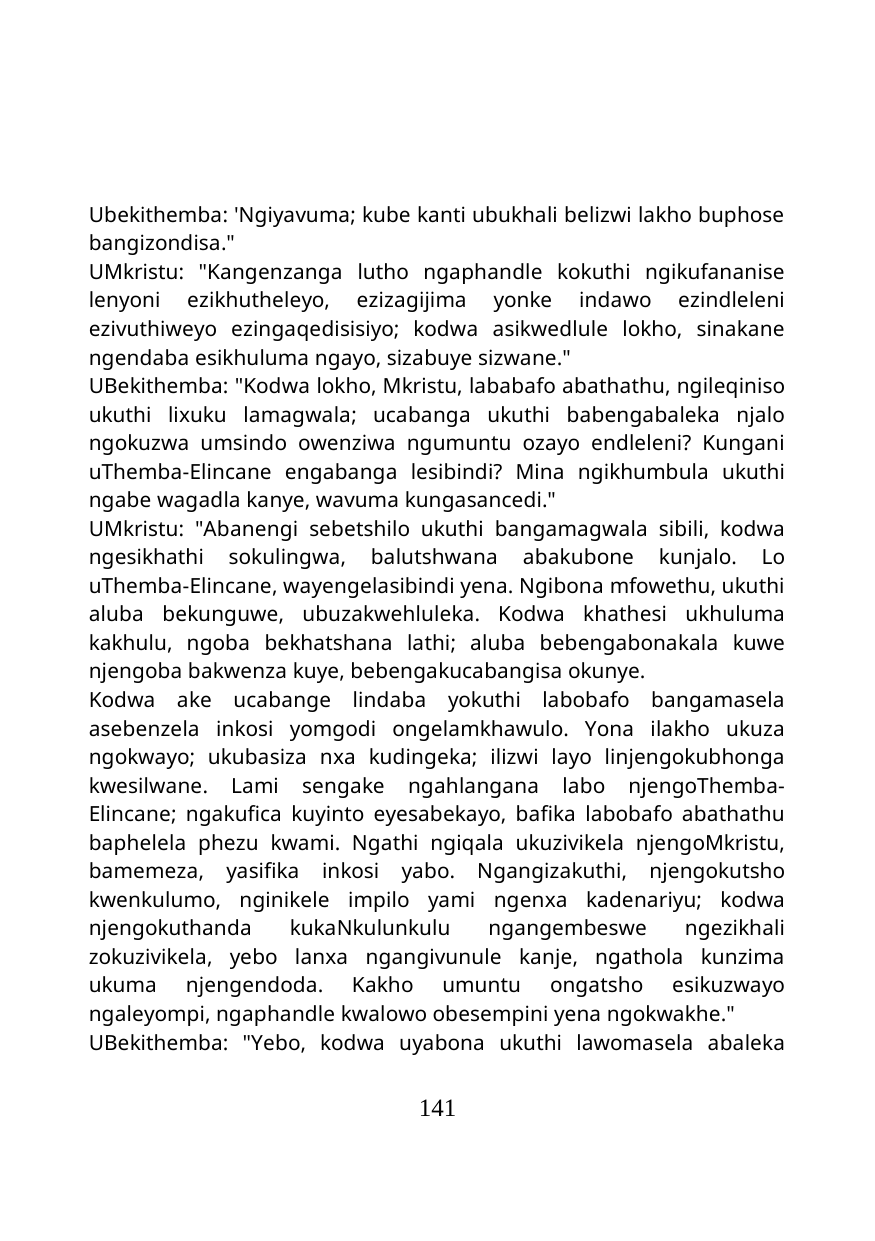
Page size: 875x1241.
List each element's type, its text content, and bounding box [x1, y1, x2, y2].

text Ubekithemba: 'Ngiyavuma; kube kanti ubukhali belizwi lakho buphose bangizondisa." [88, 200, 786, 257]
text UMkristu: "Abanengi sebetshilo ukuthi bangamagwala sibili, kodwa ngesikhathi sokulingwa, balutshwana abakubone kunjalo. Lo uThemba-Elincane, wayengelasibindi yena. Ngibona mfowethu, ukuthi aluba bekunguwe, ubuzakwehluleka. Kodwa khathesi ukhuluma kakhulu, ngoba bekhatshana lathi; aluba bebengabonakala kuwe njengoba bakwenza kuye, bebengakucabangisa okunye. [88, 514, 786, 685]
text UBekithemba: "Kodwa lokho, Mkristu, lababafo abathathu, ngileqiniso ukuthi lixuku lamagwala; ucabanga ukuthi babengabaleka njalo ngokuzwa umsindo owenziwa ngumuntu ozayo endleleni? Kungani uThemba-Elincane engabanga lesibindi? Mina ngikhumbula ukuthi ngabe wagadla kanye, wavuma kungasancedi." [88, 371, 786, 514]
text Kodwa ake ucabange lindaba yokuthi labobafo bangamasela asebenzela inkosi yomgodi ongelamkhawulo. Yona ilakho ukuza ngokwayo; ukubasiza nxa kudingeka; ilizwi layo linjengokubhonga kwesilwane. Lami sengake ngahlangana labo njengoThemba-Elincane; ngakufica kuyinto eyesabekayo, bafika labobafo abathathu baphelela phezu kwami. Ngathi ngiqala ukuzivikela njengoMkristu, bamemeza, yasifika inkosi yabo. Ngangizakuthi, njengokutsho kwenkulumo, nginikele impilo yami ngenxa kadenariyu; kodwa njengokuthanda kukaNkulunkulu ngangembeswe ngezikhali zokuzivikela, yebo lanxa ngangivunule kanje, ngathola kunzima ukuma njengendoda. Kakho umuntu ongatsho esikuzwayo ngaleyompi, ngaphandle kwalowo obesempini yena ngokwakhe." [88, 685, 786, 1027]
text UMkristu: "Kangenzanga lutho ngaphandle kokuthi ngikufananise lenyoni ezikhutheleyo, ezizagijima yonke indawo ezindleleni ezivuthiweyo ezingaqedisisiyo; kodwa asikwedlule lokho, sinakane ngendaba esikhuluma ngayo, sizabuye sizwane." [88, 257, 786, 371]
text UBekithemba: "Yebo, kodwa uyabona ukuthi lawomasela abaleka [88, 1027, 786, 1056]
